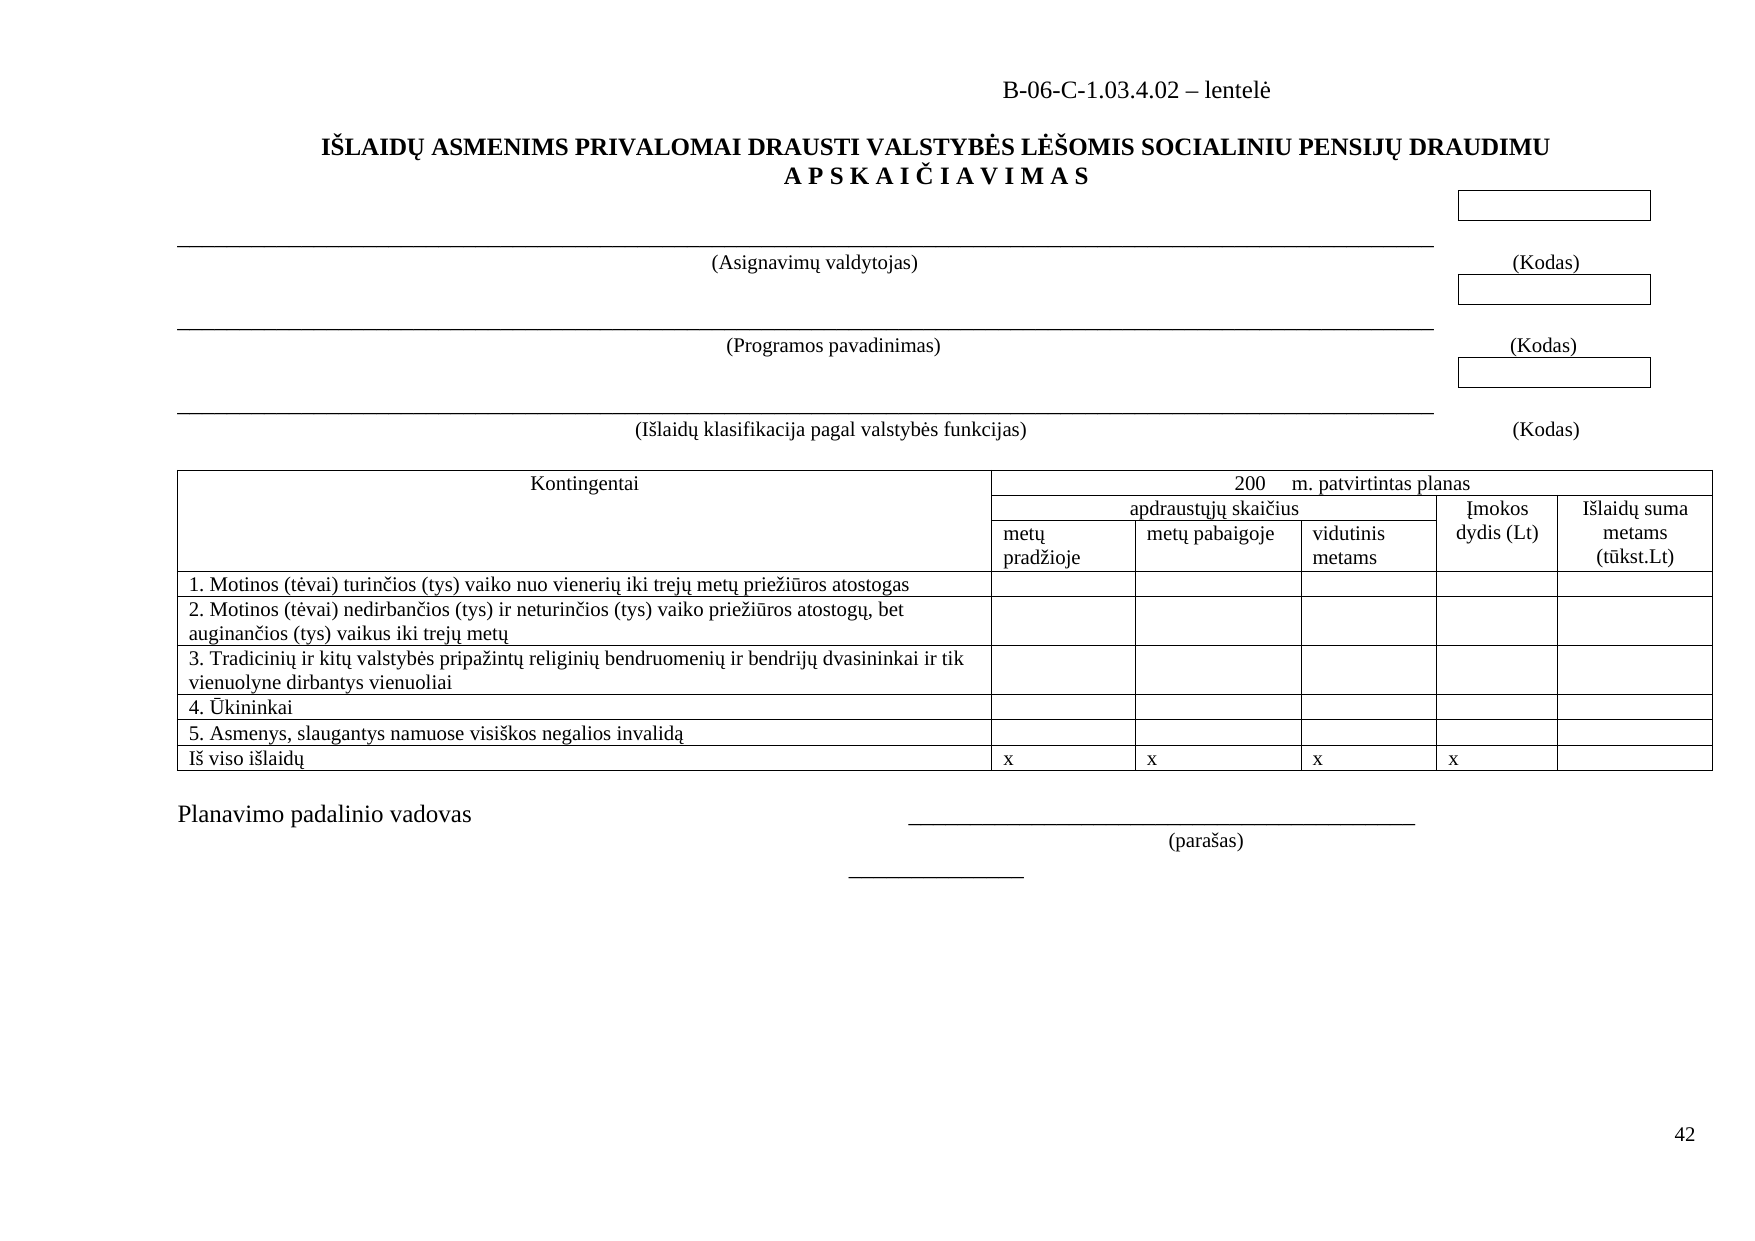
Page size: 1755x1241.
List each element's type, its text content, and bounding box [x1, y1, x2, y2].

table_cell [1136, 695, 1301, 719]
table_cell 1. Motinos (tėvai) turinčios (tys) vaiko nuo vienerių iki trejų metų priežiūros atostogas [178, 572, 991, 596]
table_cell [992, 695, 1135, 719]
text (Išlaidų klasifikacija pagal valstybės funkcijas) (Kodas) [177, 417, 1695, 441]
table_cell [1136, 720, 1301, 744]
table_cell [1437, 597, 1557, 645]
table_cell 3. Tradicinių ir kitų valstybės pripažintų religinių bendruomenių ir bendrijų dvasininkai ir tik vienuolyne dirbantys vienuoliai [178, 646, 991, 694]
text B-06-C-1.03.4.02 – lentelė [177, 75, 1695, 104]
table_header [1459, 275, 1650, 303]
table_cell 2. Motinos (tėvai) nedirbančios (tys) ir neturinčios (tys) vaiko priežiūros atostogų, bet auginančios (tys) vaikus iki trejų metų [178, 597, 991, 645]
table_cell apdraustųjų skaičius [992, 496, 1436, 520]
text (parašas) [177, 828, 1695, 852]
table_cell metų pradžioje [992, 521, 1135, 571]
table_cell [1136, 597, 1301, 645]
table_cell [1558, 720, 1712, 744]
table_cell [1302, 695, 1436, 719]
table_cell x [1437, 746, 1557, 769]
table_header 200 m. patvirtintas planas [992, 471, 1712, 495]
table_cell x [992, 746, 1135, 769]
table_cell [1302, 572, 1436, 596]
table_cell 5. Asmenys, slaugantys namuose visiškos negalios invalidą [178, 720, 991, 744]
table_cell [1558, 572, 1712, 596]
table_cell Išlaidų suma metams (tūkst.Lt) [1558, 496, 1712, 571]
table_cell [1558, 646, 1712, 694]
table_cell 4. Ūkininkai [178, 695, 991, 719]
table_cell [1136, 572, 1301, 596]
table_cell [1437, 720, 1557, 744]
table_cell metų pabaigoje [1136, 521, 1301, 571]
table_cell x [1302, 746, 1436, 769]
text (Asignavimų valdytojas) (Kodas) [177, 249, 1695, 274]
table_cell [1302, 646, 1436, 694]
table_cell [1558, 746, 1712, 769]
table_cell [992, 720, 1135, 744]
table_header Kontingentai [178, 471, 991, 571]
table_cell x [1136, 746, 1301, 769]
table_cell [1558, 597, 1712, 645]
text (Programos pavadinimas) (Kodas) [177, 333, 1695, 357]
table_cell [1437, 695, 1557, 719]
table_cell [1437, 572, 1557, 596]
text APSKAIČIAVIMAS [177, 161, 1695, 190]
table_cell [1558, 695, 1712, 719]
table_cell vidutinis metams [1302, 521, 1436, 571]
table_cell Iš viso išlaidų [178, 746, 991, 769]
table_cell [1302, 720, 1436, 744]
table_cell [1136, 646, 1301, 694]
text IŠLAIDŲ ASMENIMS PRIVALOMAI DRAUSTI VALSTYBĖS LĖŠOMIS SOCIALINIU PENSIJŲ DRAUDIMU [177, 132, 1695, 161]
table_cell [992, 597, 1135, 645]
text ______________ [177, 852, 1695, 881]
table_cell [1302, 597, 1436, 645]
table_cell [992, 646, 1135, 694]
table_cell Įmokos dydis (Lt) [1437, 496, 1557, 571]
table_header [1459, 358, 1650, 387]
table_cell [1437, 646, 1557, 694]
table_header [1459, 191, 1650, 220]
text Planavimo padalinio vadovas [177, 799, 1695, 828]
table_cell [992, 572, 1135, 596]
